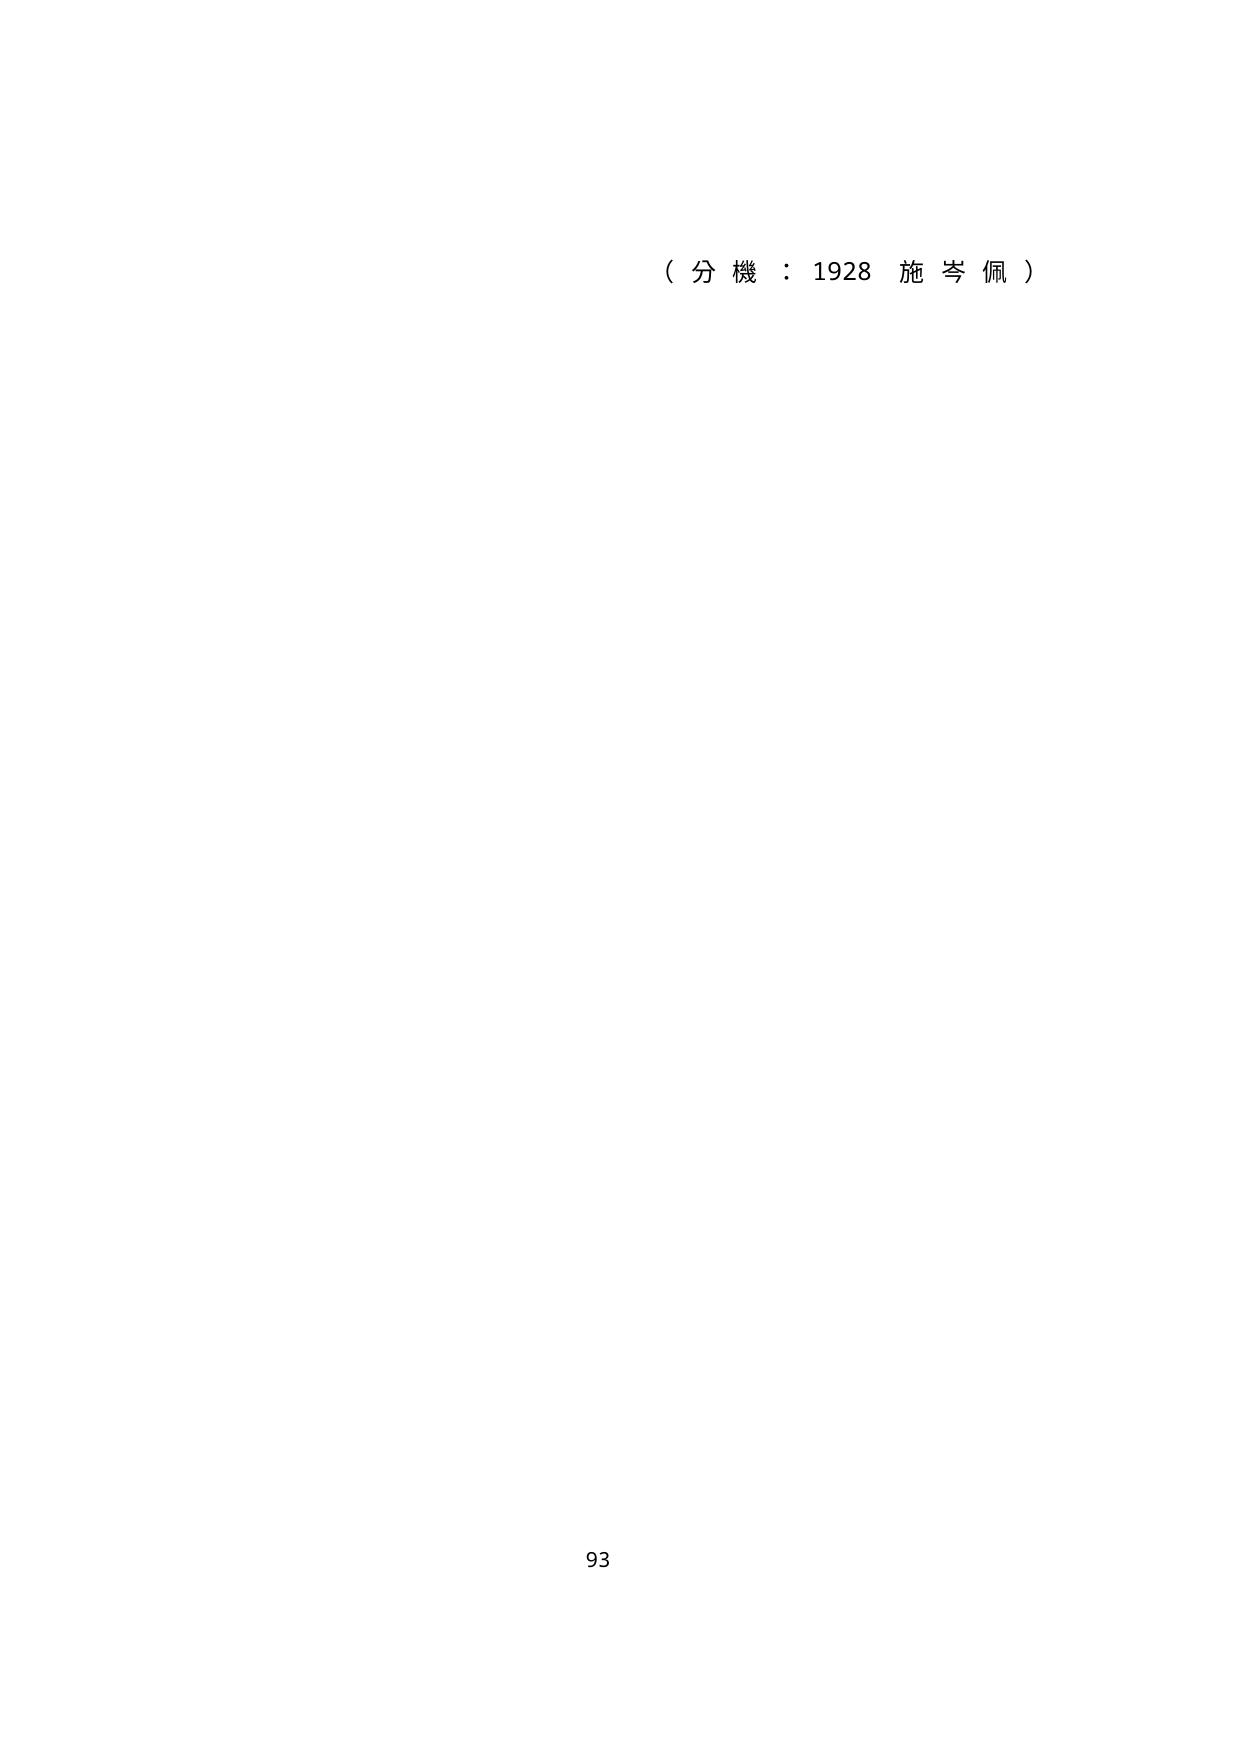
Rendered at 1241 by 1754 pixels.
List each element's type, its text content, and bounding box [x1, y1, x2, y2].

text （分機：1928 施岑佩） [301, 229, 1058, 292]
